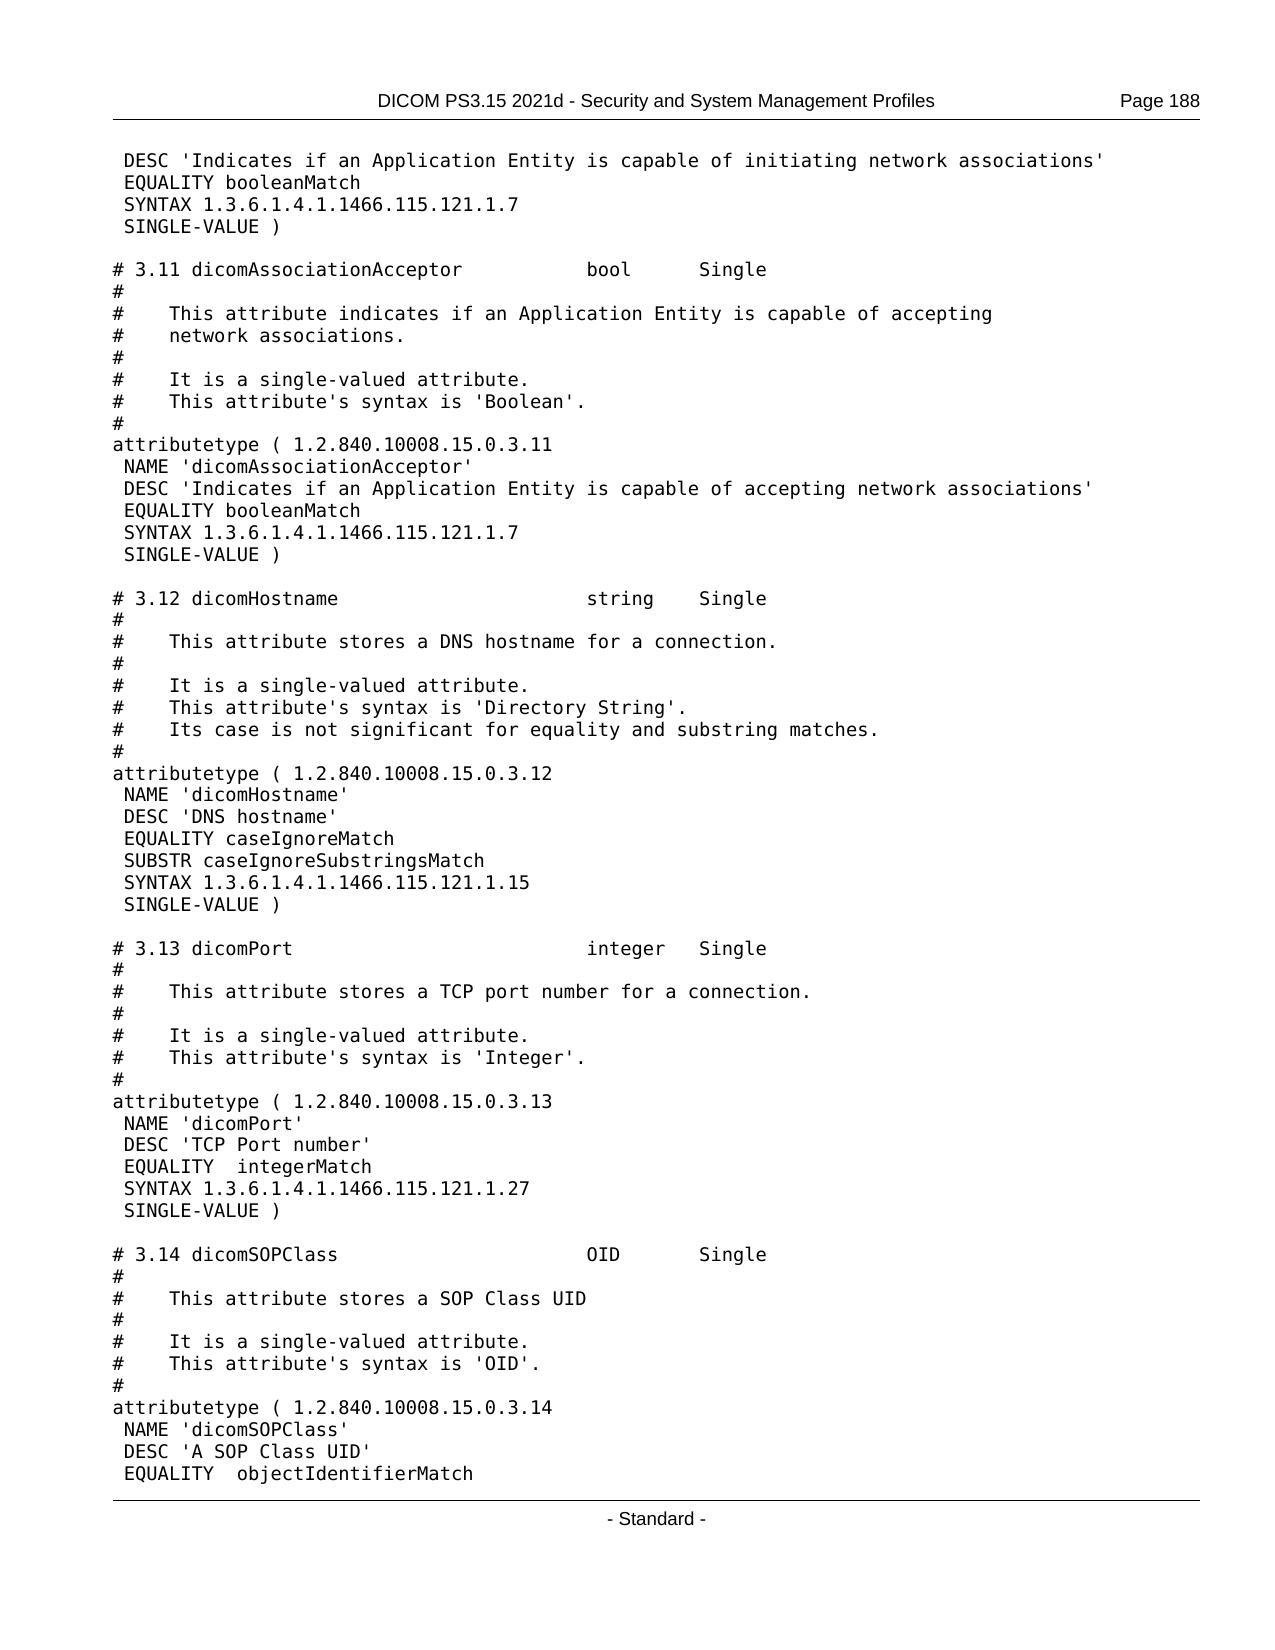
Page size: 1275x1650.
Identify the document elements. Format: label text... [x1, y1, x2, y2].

text DESC 'Indicates if an Application Entity is capable of initiating network associations' EQUALITY booleanMatch SYNTAX 1.3.6.1.4.1.1466.115.121.1.7 SINGLE-VALUE ) # 3.11 dicomAssociationAcceptor bool Single # # This attribute indicates if an Application Entity is capable of accepting # network associations. # # It is a single-valued attribute. # This attribute's syntax is 'Boolean'. # attributetype ( 1.2.840.10008.15.0.3.11 NAME 'dicomAssociationAcceptor' DESC 'Indicates if an Application Entity is capable of accepting network associations' EQUALITY booleanMatch SYNTAX 1.3.6.1.4.1.1466.115.121.1.7 SINGLE-VALUE ) # 3.12 dicomHostname string Single # # This attribute stores a DNS hostname for a connection. # # It is a single-valued attribute. # This attribute's syntax is 'Directory String'. # Its case is not significant for equality and substring matches. # attributetype ( 1.2.840.10008.15.0.3.12 NAME 'dicomHostname' DESC 'DNS hostname' EQUALITY caseIgnoreMatch SUBSTR caseIgnoreSubstringsMatch SYNTAX 1.3.6.1.4.1.1466.115.121.1.15 SINGLE-VALUE ) # 3.13 dicomPort integer Single # # This attribute stores a TCP port number for a connection. # # It is a single-valued attribute. # This attribute's syntax is 'Integer'. # attributetype ( 1.2.840.10008.15.0.3.13 NAME 'dicomPort' DESC 'TCP Port number' EQUALITY integerMatch SYNTAX 1.3.6.1.4.1.1466.115.121.1.27 SINGLE-VALUE ) # 3.14 dicomSOPClass OID Single # # This attribute stores a SOP Class UID # # It is a single-valued attribute. # This attribute's syntax is 'OID'. # attributetype ( 1.2.840.10008.15.0.3.14 NAME 'dicomSOPClass' DESC 'A SOP Class UID' EQUALITY objectIdentifierMatch [112, 150, 1200, 1484]
